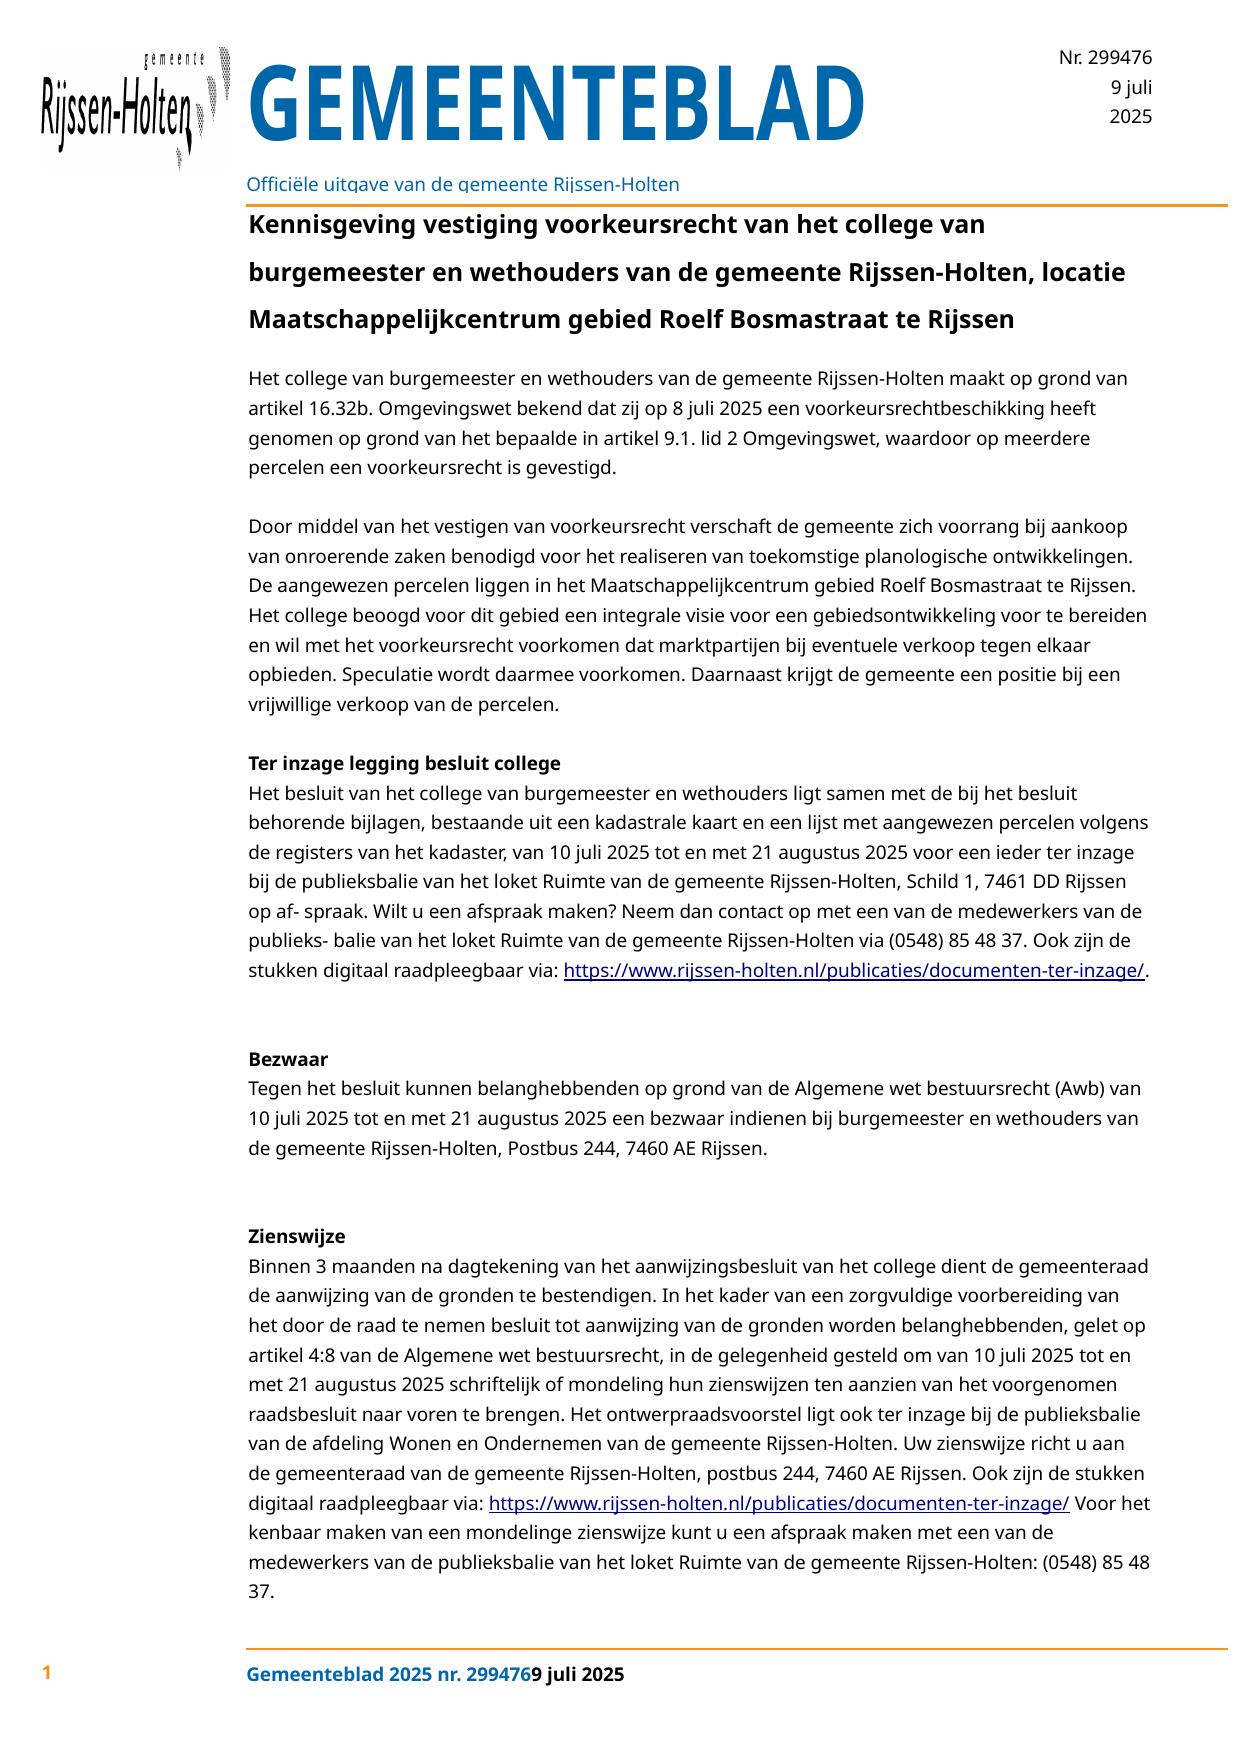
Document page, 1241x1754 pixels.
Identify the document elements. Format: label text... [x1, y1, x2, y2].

text Tegen het besluit kunnen belanghebbenden op grond van de Algemene wet bestuursrecht (Awb) van 10 juli 2025 tot en met 21 augustus 2025 een bezwaar indienen bij burgemeester en wethouders van de gemeente Rijssen-Holten, Postbus 244, 7460 AE Rijssen. [248, 1076, 1152, 1160]
text Ter inzage legging besluit college [248, 750, 1152, 776]
text Door middel van het vestigen van voorkeursrecht verschaft de gemeente zich voorrang bij aankoop van onroerende zaken benodigd voor het realiseren van toekomstige planologische ontwikkelingen. De aangewezen percelen liggen in het Maatschappelijkcentrum gebied Roelf Bosmastraat te Rijssen. Het college beoogd voor dit gebied een integrale visie voor een gebiedsontwikkeling voor te bereiden en wil met het voorkeursrecht voorkomen dat marktpartijen bij eventuele verkoop tegen elkaar opbieden. Speculatie wordt daarmee voorkomen. Daarnaast krijgt de gemeente een positie bij een vrijwillige verkoop van de percelen. [248, 513, 1152, 717]
text Binnen 3 maanden na dagtekening van het aanwijzingsbesluit van het college dient de gemeenteraad de aanwijzing van de gronden te bestendigen. In het kader van een zorgvuldige voorbereiding van het door de raad te nemen besluit tot aanwijzing van de gronden worden belanghebbenden, gelet op artikel 4:8 van de Algemene wet bestuursrecht, in de gelegenheid gesteld om van 10 juli 2025 tot en met 21 augustus 2025 schriftelijk of mondeling hun zienswijzen ten aanzien van het voorgenomen raadsbesluit naar voren te brengen. Het ontwerpraadsvoorstel ligt ook ter inzage bij de publieksbalie van de afdeling Wonen en Ondernemen van de gemeente Rijssen-Holten. Uw zienswijze richt u aan de gemeenteraad van de gemeente Rijssen-Holten, postbus 244, 7460 AE Rijssen. Ook zijn de stukken digitaal raadpleegbaar via: https://www.rijssen-holten.nl/publicaties/documenten-ter-inzage/ Voor het kenbaar maken van een mondelinge zienswijze kunt u een afspraak maken met een van de medewerkers van de publieksbalie van het loket Ruimte van de gemeente Rijssen-Holten: (0548) 85 48 37. [248, 1253, 1152, 1604]
text Kennisgeving vestiging voorkeursrecht van het college van burgemeester en wethouders van de gemeente Rijssen-Holten, locatie Maatschappelijkcentrum gebied Roelf Bosmastraat te Rijssen [248, 207, 1152, 336]
picture [41, 47, 231, 172]
text Het besluit van het college van burgemeester en wethouders ligt samen met de bij het besluit behorende bijlagen, bestaande uit een kadastrale kaart en een lijst met aangewezen percelen volgens de registers van het kadaster, van 10 juli 2025 tot en met 21 augustus 2025 voor een ieder ter inzage bij de publieksbalie van het loket Ruimte van de gemeente Rijssen-Holten, Schild 1, 7461 DD Rijssen op af- spraak. Wilt u een afspraak maken? Neem dan contact op met een van de medewerkers van de publieks- balie van het loket Ruimte van de gemeente Rijssen-Holten via (0548) 85 48 37. Ook zijn de stukken digitaal raadpleegbaar via: https://www.rijssen-holten.nl/publicaties/documenten-ter-inzage/. [248, 780, 1152, 983]
text Het college van burgemeester en wethouders van de gemeente Rijssen-Holten maakt op grond van artikel 16.32b. Omgevingswet bekend dat zij op 8 juli 2025 een voorkeursrechtbeschikking heeft genomen op grond van het bepaalde in artikel 9.1. lid 2 Omgevingswet, waardoor op meerdere percelen een voorkeursrecht is gevestigd. [248, 366, 1152, 480]
text Zienswijze [248, 1223, 1152, 1249]
text Bezwaar [248, 1046, 1152, 1072]
